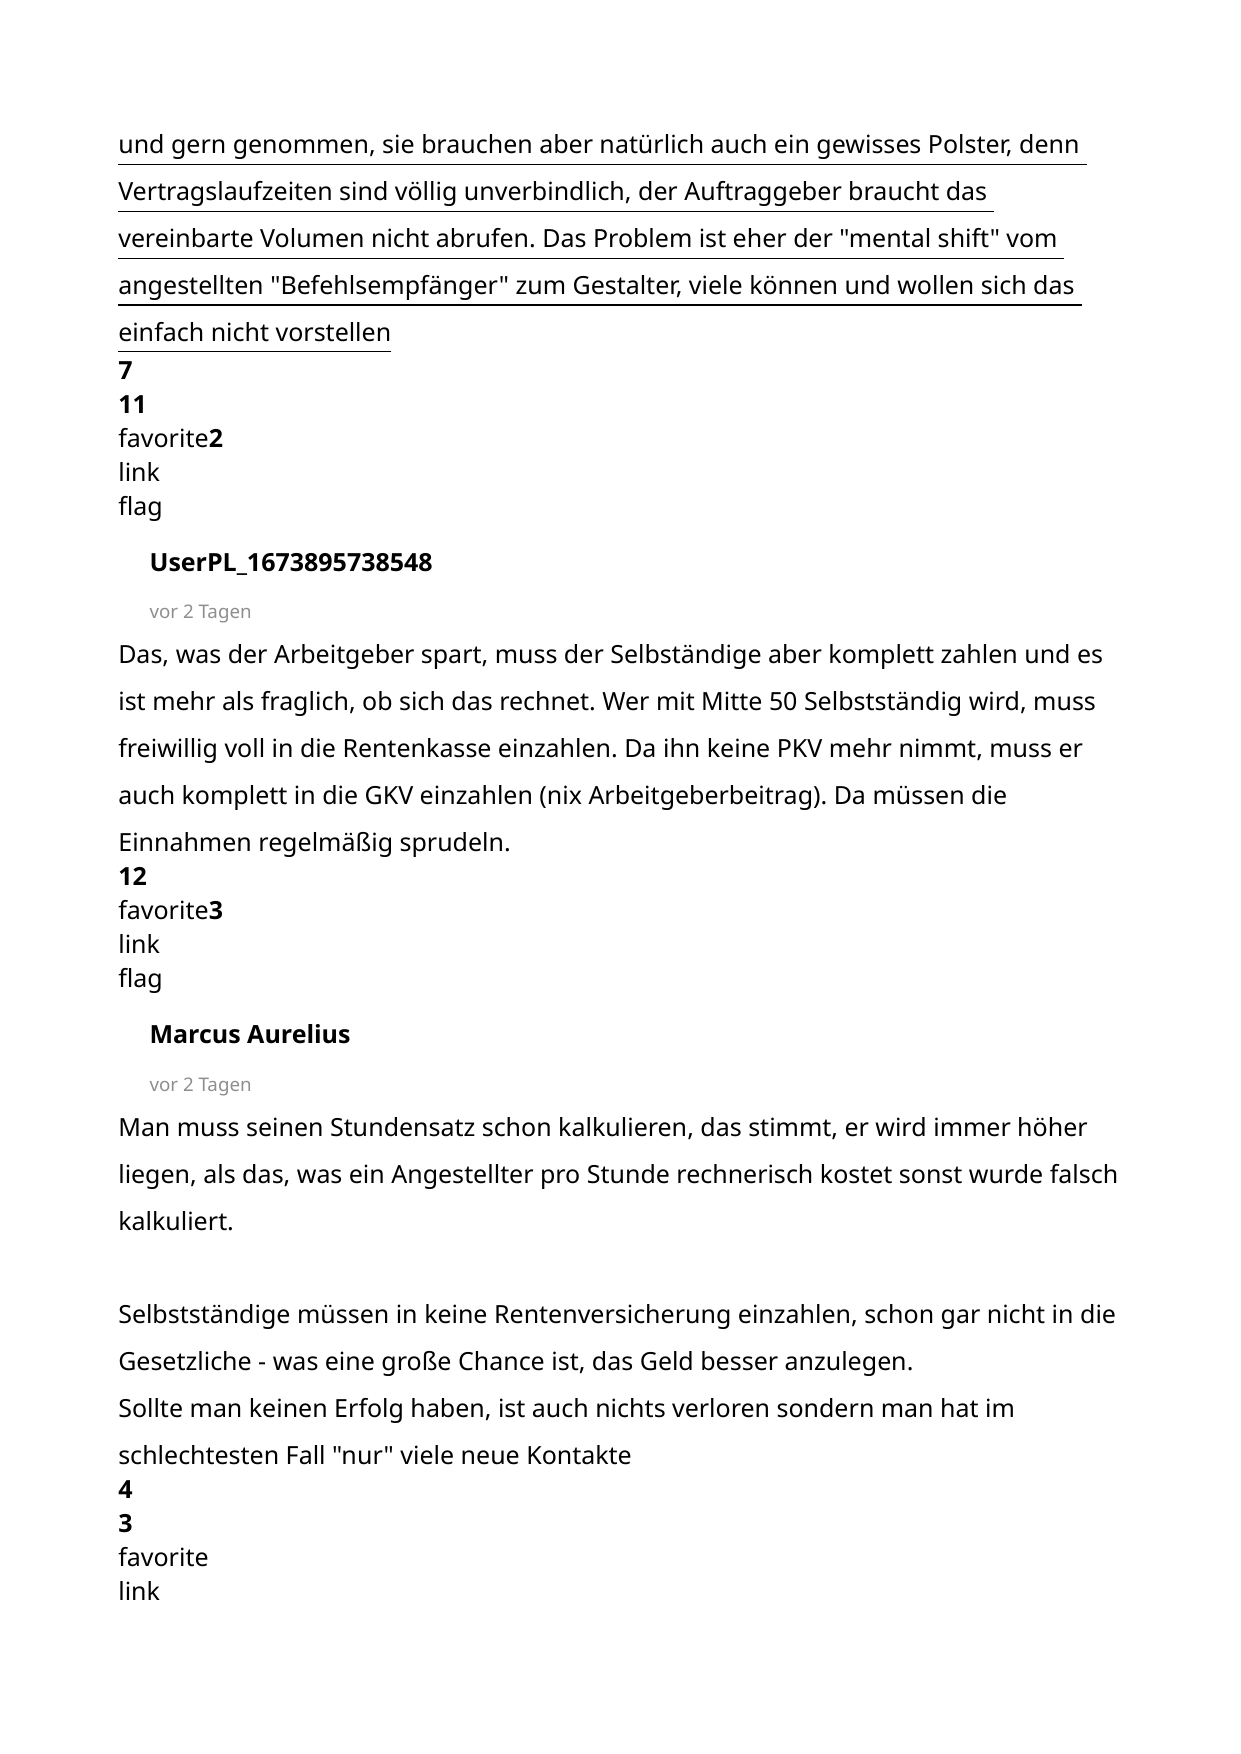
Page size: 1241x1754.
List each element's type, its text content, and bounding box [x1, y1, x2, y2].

text UserPL_1673895738548 [149, 538, 1114, 579]
text flag [118, 961, 1122, 995]
text vor 2 Tagen [149, 1067, 1122, 1097]
text favorite2 [118, 421, 1122, 455]
text und gern genommen, sie brauchen aber natürlich auch ein gewisses Polster, denn Vertragslaufzeiten sind völlig unverbindlich, der Auftraggeber braucht das vereinbarte Volumen nicht abrufen. Das Problem ist eher der "mental shift" vom angestellten "Befehlsempfänger" zum Gestalter, viele können und wollen sich das einfach nicht vorstellen [118, 118, 1122, 352]
text 11 [118, 387, 1122, 421]
text link [118, 455, 1122, 489]
text 7 [118, 352, 1122, 387]
text 4 [118, 1472, 1122, 1506]
text favorite [118, 1540, 1122, 1574]
text favorite3 [118, 893, 1122, 927]
text 12 [118, 859, 1122, 893]
text link [118, 927, 1122, 961]
text flag [118, 489, 1122, 523]
text Man muss seinen Stundensatz schon kalkulieren, das stimmt, er wird immer höher liegen, als das, was ein Angestellter pro Stunde rechnerisch kostet sonst wurde falsch kalkuliert. Selbstständige müssen in keine Rentenversicherung einzahlen, schon gar nicht in die Gesetzliche - was eine große Chance ist, das Geld besser anzulegen. Sollte man keinen Erfolg haben, ist auch nichts verloren sondern man hat im schlechtesten Fall "nur" viele neue Kontakte [118, 1097, 1122, 1472]
text Das, was der Arbeitgeber spart, muss der Selbständige aber komplett zahlen und es ist mehr als fraglich, ob sich das rechnet. Wer mit Mitte 50 Selbstständig wird, muss freiwillig voll in die Rentenkasse einzahlen. Da ihn keine PKV mehr nimmt, muss er auch komplett in die GKV einzahlen (nix Arbeitgeberbeitrag). Da müssen die Einnahmen regelmäßig sprudeln. [118, 624, 1122, 859]
text Marcus Aurelius [149, 1011, 1114, 1051]
text 3 [118, 1506, 1122, 1540]
text link [118, 1574, 1122, 1608]
text vor 2 Tagen [149, 595, 1122, 624]
